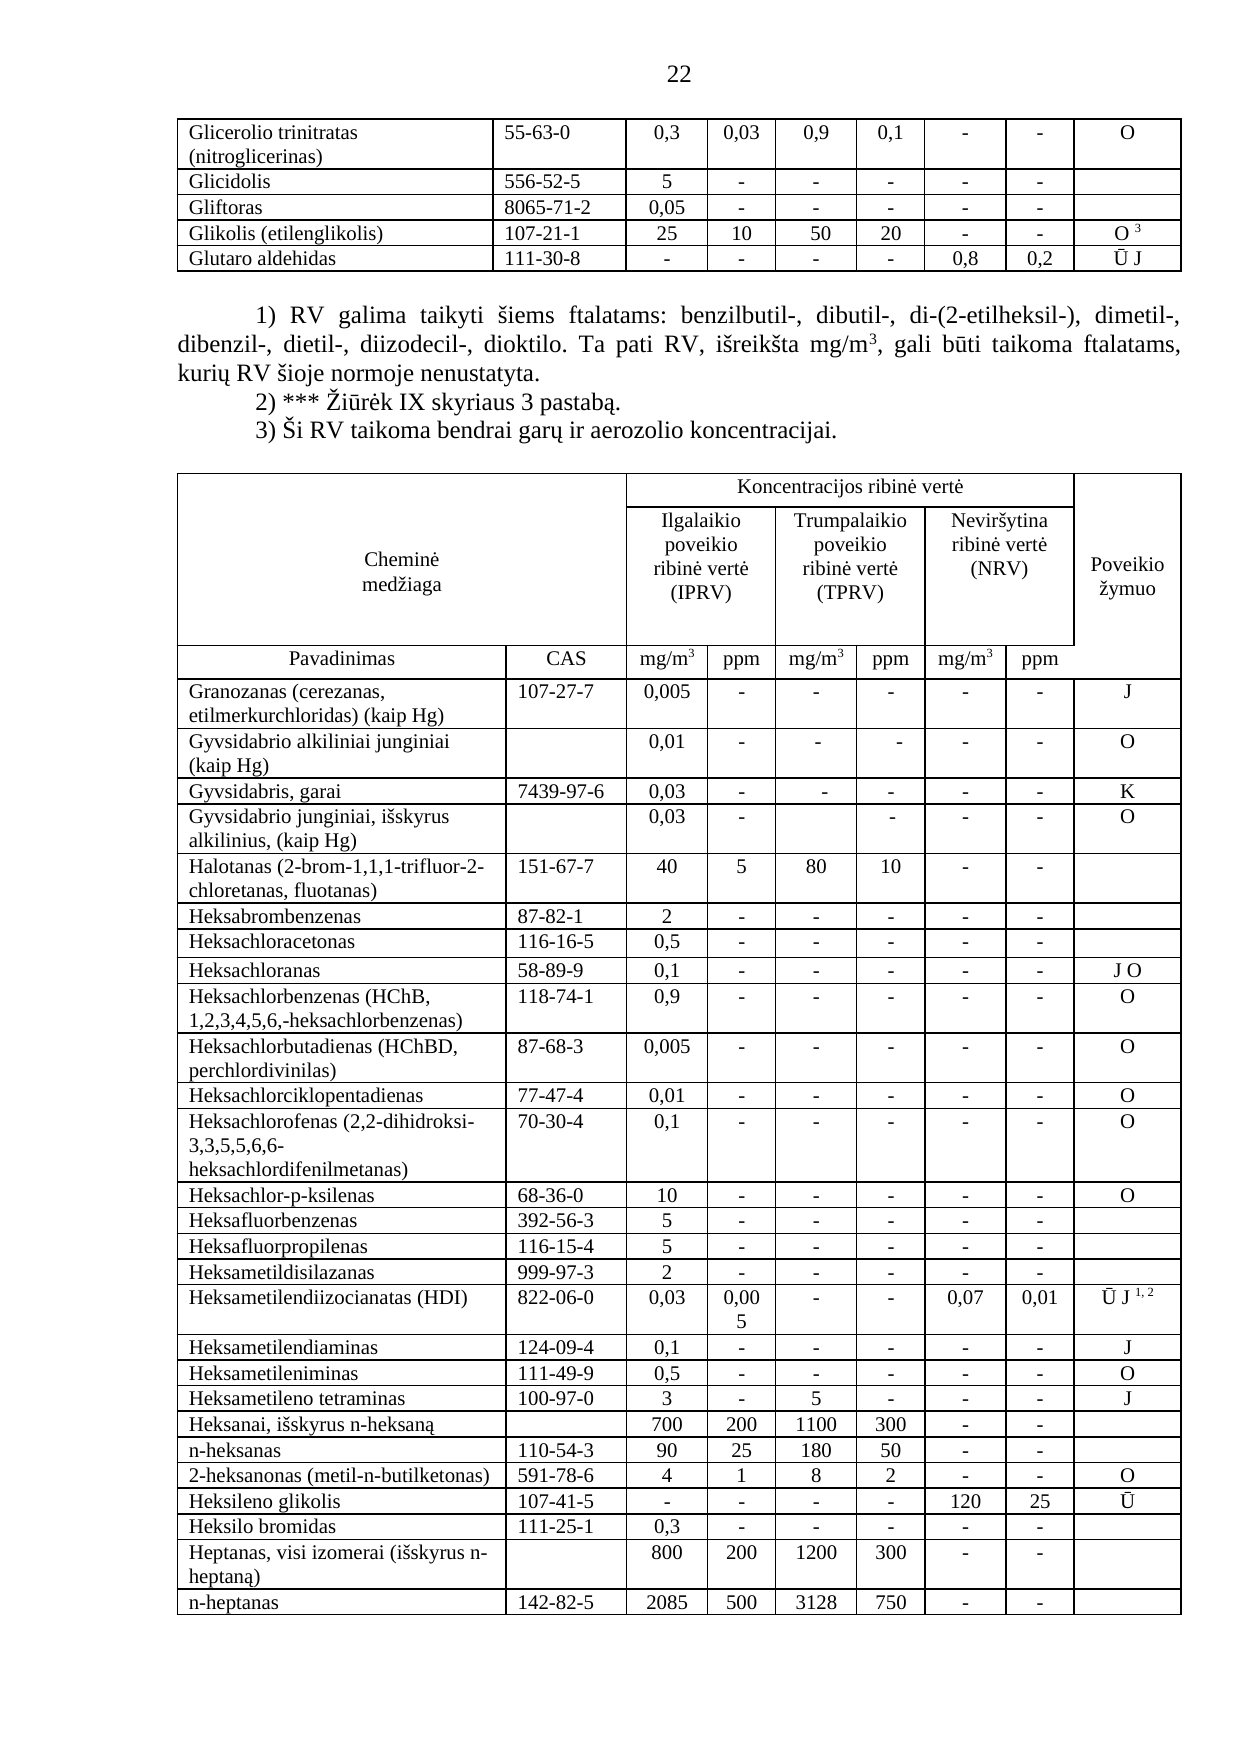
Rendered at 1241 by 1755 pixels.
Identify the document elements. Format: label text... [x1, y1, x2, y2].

table_cell [1075, 170, 1180, 193]
table_cell 68-36-0 [507, 1183, 626, 1207]
table_cell O [1075, 805, 1180, 852]
table_cell 5 [708, 854, 775, 902]
table_cell Heksachlorbenzenas (HChB, 1,2,3,4,5,6,-heksachlorbenzenas) [178, 984, 505, 1032]
table_cell - [926, 1208, 1005, 1232]
table_cell 0,07 [926, 1285, 1005, 1333]
table_cell 3 [627, 1386, 707, 1410]
table_cell - [857, 1260, 924, 1284]
table_cell Glutaro aldehidas [178, 246, 492, 270]
table_cell - [926, 930, 1005, 957]
table_cell Heptanas, visi izomerai (išskyrus n-heptaną) [178, 1540, 505, 1588]
table_cell - [857, 1335, 924, 1359]
table_cell [776, 805, 856, 852]
table_cell 2 [857, 1463, 924, 1487]
table_cell 300 [857, 1540, 924, 1588]
table_cell mg/m3 [627, 646, 707, 678]
table_cell [1075, 1590, 1180, 1614]
table_cell - [708, 1489, 775, 1513]
table_cell [1075, 195, 1180, 219]
table_cell 142-82-5 [507, 1590, 626, 1614]
table_cell - [925, 120, 1005, 168]
table_cell 700 [627, 1412, 707, 1436]
table_cell - [926, 729, 1005, 777]
table_cell - [857, 958, 924, 982]
table_cell - [1007, 854, 1073, 902]
table_cell Heksabrombenzenas [178, 904, 505, 928]
table_cell 0,03 [627, 779, 707, 803]
table_cell J O [1075, 958, 1180, 982]
table_cell - [708, 1083, 775, 1107]
table_cell - [1007, 1515, 1073, 1538]
table_cell 556-52-5 [494, 170, 625, 193]
table_cell 0,05 [627, 195, 707, 219]
table_cell 0,8 [925, 246, 1005, 270]
table_cell - [776, 680, 856, 727]
table_cell O [1075, 1361, 1180, 1385]
table_cell [1075, 904, 1180, 928]
table_cell 25 [627, 221, 707, 245]
table_cell Heksachlorciklopentadienas [178, 1083, 505, 1107]
table_cell - [1007, 1386, 1073, 1410]
table_cell - [1007, 1540, 1073, 1588]
table_cell - [776, 1183, 856, 1207]
table_cell - [857, 680, 924, 727]
table_cell - [857, 1489, 924, 1513]
table_cell 7439-97-6 [507, 779, 626, 803]
table_cell 90 [627, 1438, 707, 1462]
table_cell 0,1 [627, 1109, 707, 1181]
table_cell - [926, 958, 1005, 982]
table_cell - [1007, 930, 1073, 957]
table_cell 2-heksanonas (metil-n-butilketonas) [178, 1463, 505, 1487]
table_cell 40 [627, 854, 707, 902]
table_cell 2 [627, 1260, 707, 1284]
table_cell 999-97-3 [507, 1260, 626, 1284]
table_cell - [708, 930, 775, 957]
table_cell - [627, 246, 707, 270]
table_cell - [708, 1234, 775, 1258]
table_cell - [926, 1260, 1005, 1284]
table_cell - [1007, 1109, 1073, 1181]
table_cell ppm [857, 646, 924, 678]
table_cell - [708, 1361, 775, 1385]
table_cell - [708, 984, 775, 1032]
table_cell Heksachlorofenas (2,2-dihidroksi-3,3,5,5,6,6-heksachlordifenilmetanas) [178, 1109, 505, 1181]
table_cell - [926, 1386, 1005, 1410]
table_cell 107-27-7 [507, 680, 626, 727]
table_cell - [776, 1208, 856, 1232]
table_cell Heksametileno tetraminas [178, 1386, 505, 1410]
table_cell - [708, 904, 775, 928]
table_cell 5 [627, 1234, 707, 1258]
table_cell - [857, 984, 924, 1032]
table_cell - [926, 1412, 1005, 1436]
table_cell 8 [776, 1463, 856, 1487]
table_cell 116-16-5 [507, 930, 626, 957]
table_cell - [1007, 1590, 1073, 1614]
table_cell - [708, 1208, 775, 1232]
table_cell Glicidolis [178, 170, 492, 193]
table_cell Granozanas (cerezanas, etilmerkurchloridas) (kaip Hg) [178, 680, 505, 727]
table_cell 70-30-4 [507, 1109, 626, 1181]
table_cell - [857, 805, 924, 852]
table_cell 0,3 [627, 1515, 707, 1538]
table_cell 0,2 [1007, 246, 1073, 270]
table_cell ppm [708, 646, 775, 678]
table_cell [1075, 1260, 1180, 1284]
table_cell 0,03 [627, 805, 707, 852]
table_cell 0,005 [627, 680, 707, 727]
table_cell - [926, 1083, 1005, 1107]
table_cell 58-89-9 [507, 958, 626, 982]
table_cell - [708, 1034, 775, 1082]
table_cell [507, 1412, 626, 1436]
table_cell O [1075, 1083, 1180, 1107]
table_cell K [1075, 779, 1180, 803]
table_cell - [708, 958, 775, 982]
table_cell 111-49-9 [507, 1361, 626, 1385]
table_cell 100-97-0 [507, 1386, 626, 1410]
table_cell - [926, 1183, 1005, 1207]
table_cell - [708, 170, 775, 193]
table_cell - [925, 195, 1005, 219]
table_cell - [857, 779, 924, 803]
table_cell - [926, 1515, 1005, 1538]
table_cell 0,9 [776, 120, 856, 168]
table_cell - [1007, 1034, 1073, 1082]
table_cell mg/m3 [926, 646, 1005, 678]
table_header Koncentracijos ribinė vertė [627, 474, 1073, 506]
table_cell Ū J 1, 2 [1075, 1285, 1180, 1333]
table_cell Pavadinimas [178, 646, 505, 678]
table_cell - [1007, 120, 1073, 168]
table_cell 118-74-1 [507, 984, 626, 1032]
table_cell [1075, 1515, 1180, 1538]
table_cell - [708, 779, 775, 803]
table_cell 50 [857, 1438, 924, 1462]
table_cell Gyvsidabris, garai [178, 779, 505, 803]
table_cell Heksachloracetonas [178, 930, 505, 957]
table_cell 151-67-7 [507, 854, 626, 902]
table_cell [1075, 1234, 1180, 1258]
table_cell n-heptanas [178, 1590, 505, 1614]
table_cell 5 [776, 1386, 856, 1410]
table_cell 107-41-5 [507, 1489, 626, 1513]
table_cell Neviršytina ribinė vertė (NRV) [926, 508, 1073, 645]
table_cell - [926, 1234, 1005, 1258]
table_cell 822-06-0 [507, 1285, 626, 1333]
table_cell 50 [776, 221, 856, 245]
table_cell 3128 [776, 1590, 856, 1614]
table_cell O [1075, 1463, 1180, 1487]
table_cell - [776, 170, 856, 193]
table_cell - [776, 904, 856, 928]
table_cell - [776, 1234, 856, 1258]
table_cell - [776, 729, 856, 777]
table_cell [507, 805, 626, 852]
table_cell [507, 1540, 626, 1588]
table_cell - [776, 1285, 856, 1333]
table_cell - [1007, 779, 1073, 803]
table_header Cheminė medžiaga [178, 474, 626, 645]
table_cell - [857, 246, 924, 270]
table_cell - [857, 195, 924, 219]
table_cell 110-54-3 [507, 1438, 626, 1462]
table_cell 0,1 [857, 120, 924, 168]
table_cell - [708, 1109, 775, 1181]
table_cell Heksametilendiaminas [178, 1335, 505, 1359]
table_cell - [1007, 1208, 1073, 1232]
table_cell 0,03 [708, 120, 775, 168]
table_cell - [1007, 729, 1073, 777]
table_cell Heksilo bromidas [178, 1515, 505, 1538]
table_cell - [1007, 984, 1073, 1032]
table_cell Heksanai, išskyrus n-heksaną [178, 1412, 505, 1436]
table_cell 87-82-1 [507, 904, 626, 928]
table_cell 300 [857, 1412, 924, 1436]
table_cell J [1075, 1386, 1180, 1410]
table_cell CAS [507, 646, 626, 678]
table_cell - [926, 779, 1005, 803]
table_cell n-heksanas [178, 1438, 505, 1462]
table_cell Heksachloranas [178, 958, 505, 982]
table_cell - [857, 930, 924, 957]
table_cell O [1075, 1183, 1180, 1207]
table_cell - [857, 1285, 924, 1333]
table_cell - [1007, 1335, 1073, 1359]
table_cell Gyvsidabrio junginiai, išskyrus alkilinius, (kaip Hg) [178, 805, 505, 852]
table_cell - [776, 1335, 856, 1359]
table_cell - [857, 1361, 924, 1385]
table_cell 2 [627, 904, 707, 928]
table_cell Ilgalaikio poveikio ribinė vertė (IPRV) [627, 508, 775, 645]
table_cell 180 [776, 1438, 856, 1462]
table_cell - [926, 1109, 1005, 1181]
table_cell [1075, 854, 1180, 902]
table_cell 4 [627, 1463, 707, 1487]
table_cell - [1007, 1361, 1073, 1385]
table_cell 1200 [776, 1540, 856, 1588]
table_cell 8065-71-2 [494, 195, 625, 219]
table_cell - [926, 1034, 1005, 1082]
table_cell - [926, 805, 1005, 852]
table_cell - [708, 1260, 775, 1284]
table_cell J [1075, 1335, 1180, 1359]
table_cell - [857, 1034, 924, 1082]
table_cell [1075, 930, 1180, 957]
table_cell - [708, 1183, 775, 1207]
table_cell - [857, 1183, 924, 1207]
table_cell ppm [1007, 646, 1074, 678]
table_cell 0,005 [627, 1034, 707, 1082]
table_cell mg/m3 [776, 646, 856, 678]
table_cell O [1075, 120, 1180, 168]
table_cell Heksafluorbenzenas [178, 1208, 505, 1232]
table_cell 111-25-1 [507, 1515, 626, 1538]
table_cell 55-63-0 [494, 120, 625, 168]
table_cell - [776, 779, 856, 803]
table_cell - [776, 1260, 856, 1284]
table_cell - [925, 170, 1005, 193]
table_cell 20 [857, 221, 924, 245]
table_cell - [857, 904, 924, 928]
table_cell - [776, 984, 856, 1032]
table_cell 10 [857, 854, 924, 902]
table_header Poveikio žymuo [1074, 474, 1180, 678]
text 1) RV galima taikyti šiems ftalatams: benzilbutil-, dibutil-, di-(2-etilheksil-), dimetil-, dibenzil-, dietil-, diizodecil-, dioktilo. Ta pati RV, išreikšta mg/m3, gali būti taikoma ftalatams, kurių RV šioje normoje nenustatyta. [177, 301, 1181, 387]
table_cell 0,5 [627, 1361, 707, 1385]
table_cell - [926, 904, 1005, 928]
table_cell - [708, 1386, 775, 1410]
table_cell - [708, 729, 775, 777]
table_cell - [776, 930, 856, 957]
table_cell 80 [776, 854, 856, 902]
table_cell 0,3 [627, 120, 707, 168]
table_cell - [776, 1515, 856, 1538]
table_cell - [1007, 805, 1073, 852]
table_cell - [1007, 1438, 1073, 1462]
table_cell - [708, 805, 775, 852]
table_cell Ū J [1075, 246, 1180, 270]
table_cell 25 [708, 1438, 775, 1462]
table_cell [507, 729, 626, 777]
table_cell - [776, 246, 856, 270]
table_cell 0,1 [627, 958, 707, 982]
table_cell Halotanas (2-brom-1,1,1-trifluor-2-chloretanas, fluotanas) [178, 854, 505, 902]
table_cell - [1007, 1083, 1073, 1107]
table_cell - [926, 1335, 1005, 1359]
table_cell - [1007, 1412, 1073, 1436]
table_cell - [1007, 1234, 1073, 1258]
table_cell Heksachlorbutadienas (HChBD, perchlordivinilas) [178, 1034, 505, 1082]
table_cell 124-09-4 [507, 1335, 626, 1359]
table_cell - [926, 1438, 1005, 1462]
table_cell 10 [627, 1183, 707, 1207]
table_cell - [926, 854, 1005, 902]
table_cell - [708, 246, 775, 270]
table_cell - [925, 221, 1005, 245]
table_cell 25 [1007, 1489, 1073, 1513]
table_cell Gyvsidabrio alkiliniai junginiai (kaip Hg) [178, 729, 505, 777]
table_cell 2085 [627, 1590, 707, 1614]
text 2) *** Žiūrėk IX skyriaus 3 pastabą. [177, 387, 1181, 416]
table_cell O 3 [1075, 221, 1180, 245]
table_cell - [776, 1034, 856, 1082]
table_cell 116-15-4 [507, 1234, 626, 1258]
table_cell - [1007, 195, 1073, 219]
table_cell Heksachlor-p-ksilenas [178, 1183, 505, 1207]
table_cell 0,9 [627, 984, 707, 1032]
table_cell 800 [627, 1540, 707, 1588]
table_cell 0,01 [627, 729, 707, 777]
table_cell 0,1 [627, 1335, 707, 1359]
table_cell - [857, 1515, 924, 1538]
table_cell O [1075, 984, 1180, 1032]
table_cell 1100 [776, 1412, 856, 1436]
table_cell - [1007, 680, 1073, 727]
table_cell - [926, 1463, 1005, 1487]
table_cell 200 [708, 1412, 775, 1436]
table_cell - [857, 1083, 924, 1107]
table_cell 87-68-3 [507, 1034, 626, 1082]
table_cell - [926, 984, 1005, 1032]
table_cell - [708, 195, 775, 219]
table_cell [1075, 1540, 1180, 1588]
table_cell 5 [627, 1208, 707, 1232]
table_cell Trumpalaikio poveikio ribinė vertė (TPRV) [776, 508, 924, 645]
table_cell O [1075, 1109, 1180, 1181]
table_cell 591-78-6 [507, 1463, 626, 1487]
table_cell 107-21-1 [494, 221, 625, 245]
table_cell - [857, 1386, 924, 1410]
table_cell - [776, 1083, 856, 1107]
table_cell - [1007, 1183, 1073, 1207]
table_cell 120 [926, 1489, 1005, 1513]
table_cell Glicerolio trinitratas (nitroglicerinas) [178, 120, 492, 168]
table_cell Ū [1075, 1489, 1180, 1513]
table_cell [1075, 1208, 1180, 1232]
table_cell - [1007, 958, 1073, 982]
table_cell - [926, 1361, 1005, 1385]
table_cell - [776, 195, 856, 219]
table_cell 0,005 [708, 1285, 775, 1333]
table_cell 0,01 [1007, 1285, 1073, 1333]
table_cell - [708, 680, 775, 727]
table_cell - [1007, 904, 1073, 928]
table_cell Heksametileniminas [178, 1361, 505, 1385]
table_cell 392-56-3 [507, 1208, 626, 1232]
table_cell Heksametildisilazanas [178, 1260, 505, 1284]
table_cell - [776, 958, 856, 982]
table_cell - [857, 729, 924, 777]
table_cell - [926, 1540, 1005, 1588]
table_cell - [1007, 221, 1073, 245]
table_cell O [1075, 1034, 1180, 1082]
table_cell - [776, 1489, 856, 1513]
table_cell - [1007, 170, 1073, 193]
table_cell [1075, 1438, 1180, 1462]
table_cell 0,03 [627, 1285, 707, 1333]
table_cell 0,01 [627, 1083, 707, 1107]
table_cell - [926, 1590, 1005, 1614]
table_cell Heksileno glikolis [178, 1489, 505, 1513]
table_cell O [1075, 729, 1180, 777]
table_cell - [857, 1109, 924, 1181]
table_cell Heksafluorpropilenas [178, 1234, 505, 1258]
table_cell - [857, 170, 924, 193]
table_cell [1075, 1412, 1180, 1436]
table_cell - [857, 1234, 924, 1258]
table_cell - [857, 1208, 924, 1232]
table_cell 0,5 [627, 930, 707, 957]
table_cell - [627, 1489, 707, 1513]
table_cell 750 [857, 1590, 924, 1614]
table_cell Heksametilendiizocianatas (HDI) [178, 1285, 505, 1333]
table_cell 111-30-8 [494, 246, 625, 270]
table_cell - [776, 1109, 856, 1181]
table_cell - [708, 1515, 775, 1538]
table_cell - [708, 1335, 775, 1359]
table_cell Glikolis (etilenglikolis) [178, 221, 492, 245]
table_cell - [926, 680, 1005, 727]
text 3) Ši RV taikoma bendrai garų ir aerozolio koncentracijai. [177, 416, 1181, 444]
table_cell - [776, 1361, 856, 1385]
table_cell - [1007, 1463, 1073, 1487]
table_cell 10 [708, 221, 775, 245]
table_cell - [1007, 1260, 1073, 1284]
table_cell 200 [708, 1540, 775, 1588]
table_cell 5 [627, 170, 707, 193]
table_cell 500 [708, 1590, 775, 1614]
table_cell 77-47-4 [507, 1083, 626, 1107]
table_cell J [1075, 680, 1180, 727]
table_cell 1 [708, 1463, 775, 1487]
table_cell Gliftoras [178, 195, 492, 219]
